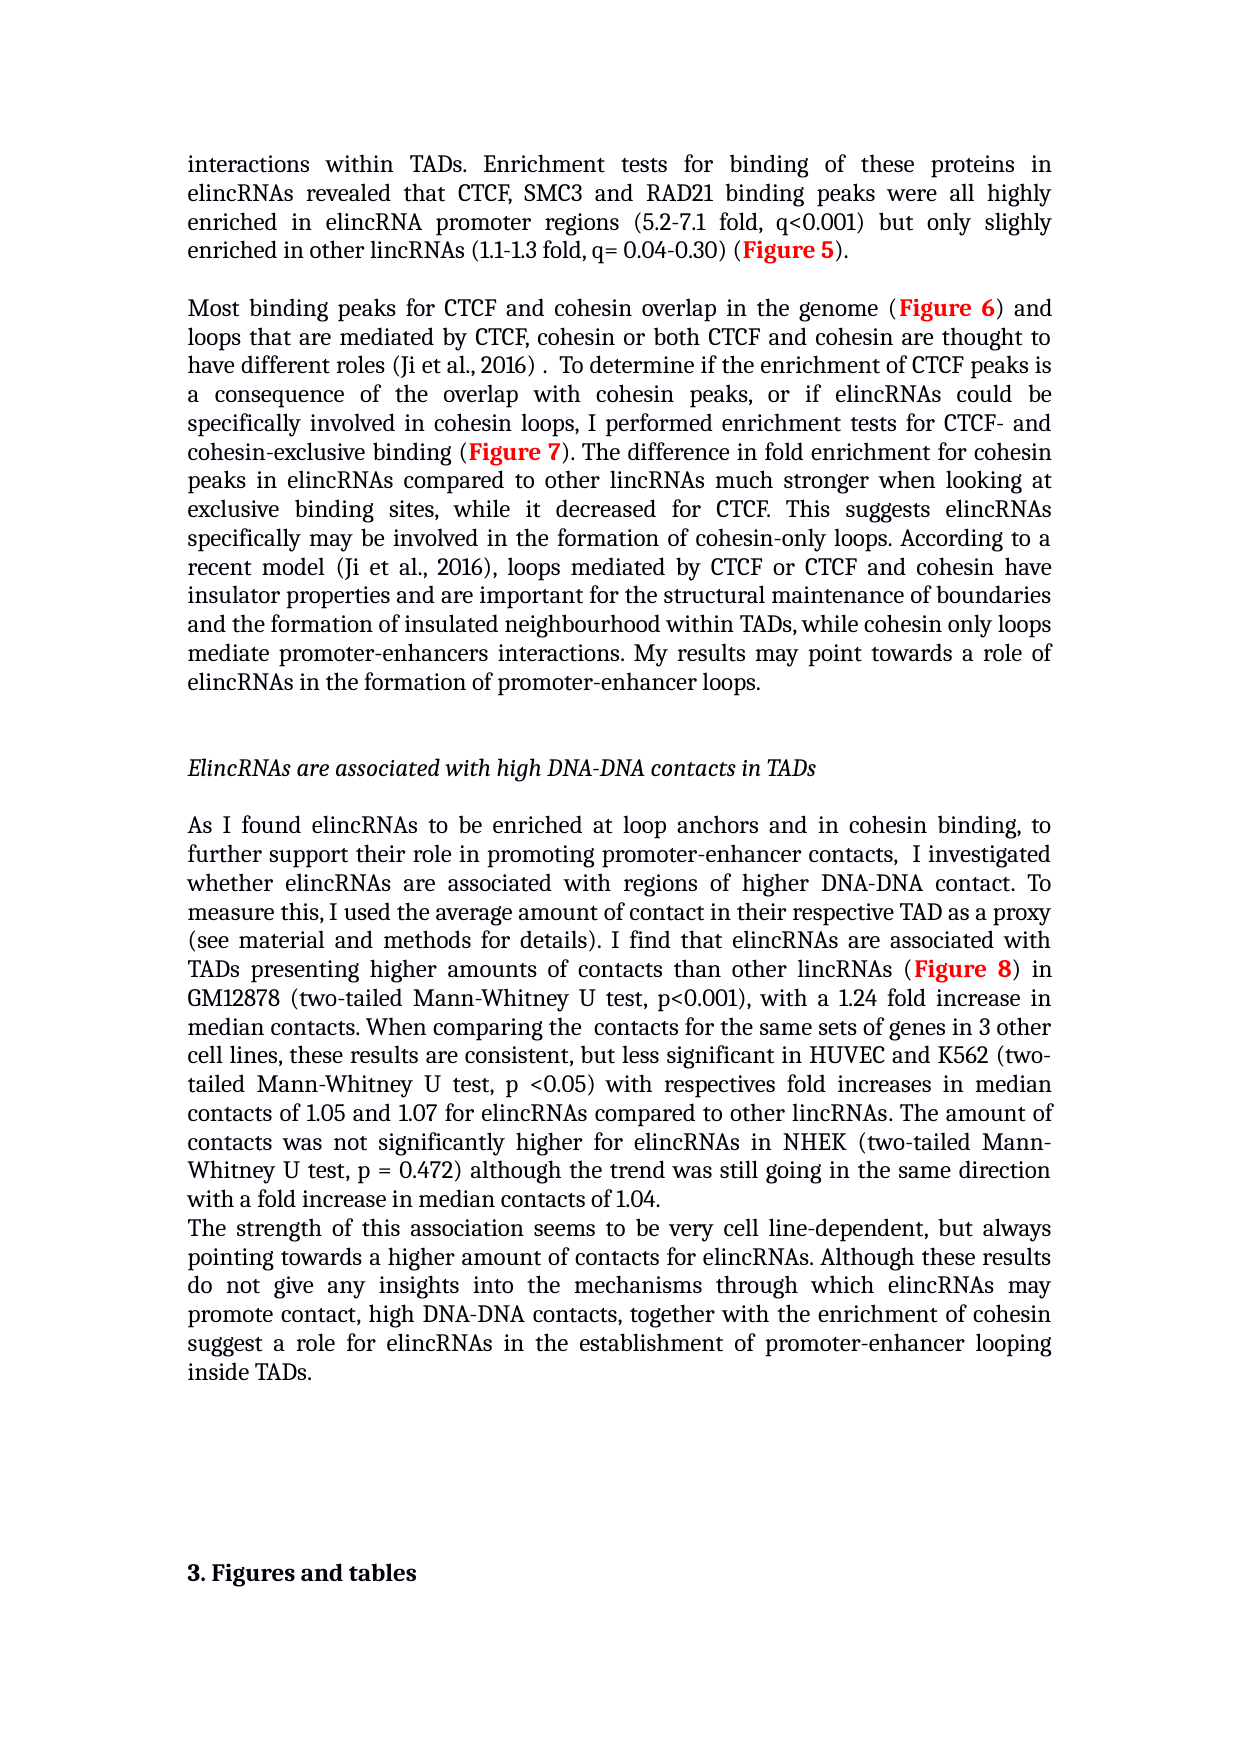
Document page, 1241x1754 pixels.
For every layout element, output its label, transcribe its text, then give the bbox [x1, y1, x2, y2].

text interactions within TADs. Enrichment tests for binding of these proteins in elincRNAs revealed that CTCF, SMC3 and RAD21 binding peaks were all highly enriched in elincRNA promoter regions (5.2-7.1 fold, q<0.001) but only slighly enriched in other lincRNAs (1.1-1.3 fold, q= 0.04-0.30) (Figure 5). [187, 150, 1053, 265]
text 3. Figures and tables [187, 1559, 1053, 1587]
text ElincRNAs are associated with high DNA-DNA contacts in TADs [187, 754, 1053, 782]
text Most binding peaks for CTCF and cohesin overlap in the genome (Figure 6) and loops that are mediated by CTCF, cohesin or both CTCF and cohesin are thought to have different roles (Ji et al., 2016)⁠ . To determine if the enrichment of CTCF peaks is a consequence of the overlap with cohesin peaks, or if elincRNAs could be specifically involved in cohesin loops, I performed enrichment tests for CTCF- and cohesin-exclusive binding (Figure 7). The difference in fold enrichment for cohesin peaks in elincRNAs compared to other lincRNAs much stronger when looking at exclusive binding sites, while it decreased for CTCF. This suggests elincRNAs specifically may be involved in the formation of cohesin-only loops. According to a recent model (Ji et al., 2016)⁠, loops mediated by CTCF or CTCF and cohesin have insulator properties and are important for the structural maintenance of boundaries and the formation of insulated neighbourhood within TADs, while cohesin only loops mediate promoter-enhancers interactions. My results may point towards a role of elincRNAs in the formation of promoter-enhancer loops. [187, 294, 1053, 696]
text The strength of this association seems to be very cell line-dependent, but always pointing towards a higher amount of contacts for elincRNAs. Although these results do not give any insights into the mechanisms through which elincRNAs may promote contact, high DNA-DNA contacts, together with the enrichment of cohesin suggest a role for elincRNAs in the establishment of promoter-enhancer looping inside TADs. [187, 1214, 1053, 1386]
text As I found elincRNAs to be enriched at loop anchors and in cohesin binding, to further support their role in promoting promoter-enhancer contacts, I investigated whether elincRNAs are associated with regions of higher DNA-DNA contact. To measure this, I used the average amount of contact in their respective TAD as a proxy (see material and methods for details). I find that elincRNAs are associated with TADs presenting higher amounts of contacts than other lincRNAs (Figure 8) in GM12878 (two-tailed Mann-Whitney U test, p<0.001), with a 1.24 fold increase in median contacts. When comparing the contacts for the same sets of genes in 3 other cell lines, these results are consistent, but less significant in HUVEC and K562 (two-tailed Mann-Whitney U test, p <0.05) with respectives fold increases in median contacts of 1.05 and 1.07 for elincRNAs compared to other lincRNAs. The amount of contacts was not significantly higher for elincRNAs in NHEK (two-tailed Mann-Whitney U test, p = 0.472) although the trend was still going in the same direction with a fold increase in median contacts of 1.04. [187, 811, 1053, 1214]
